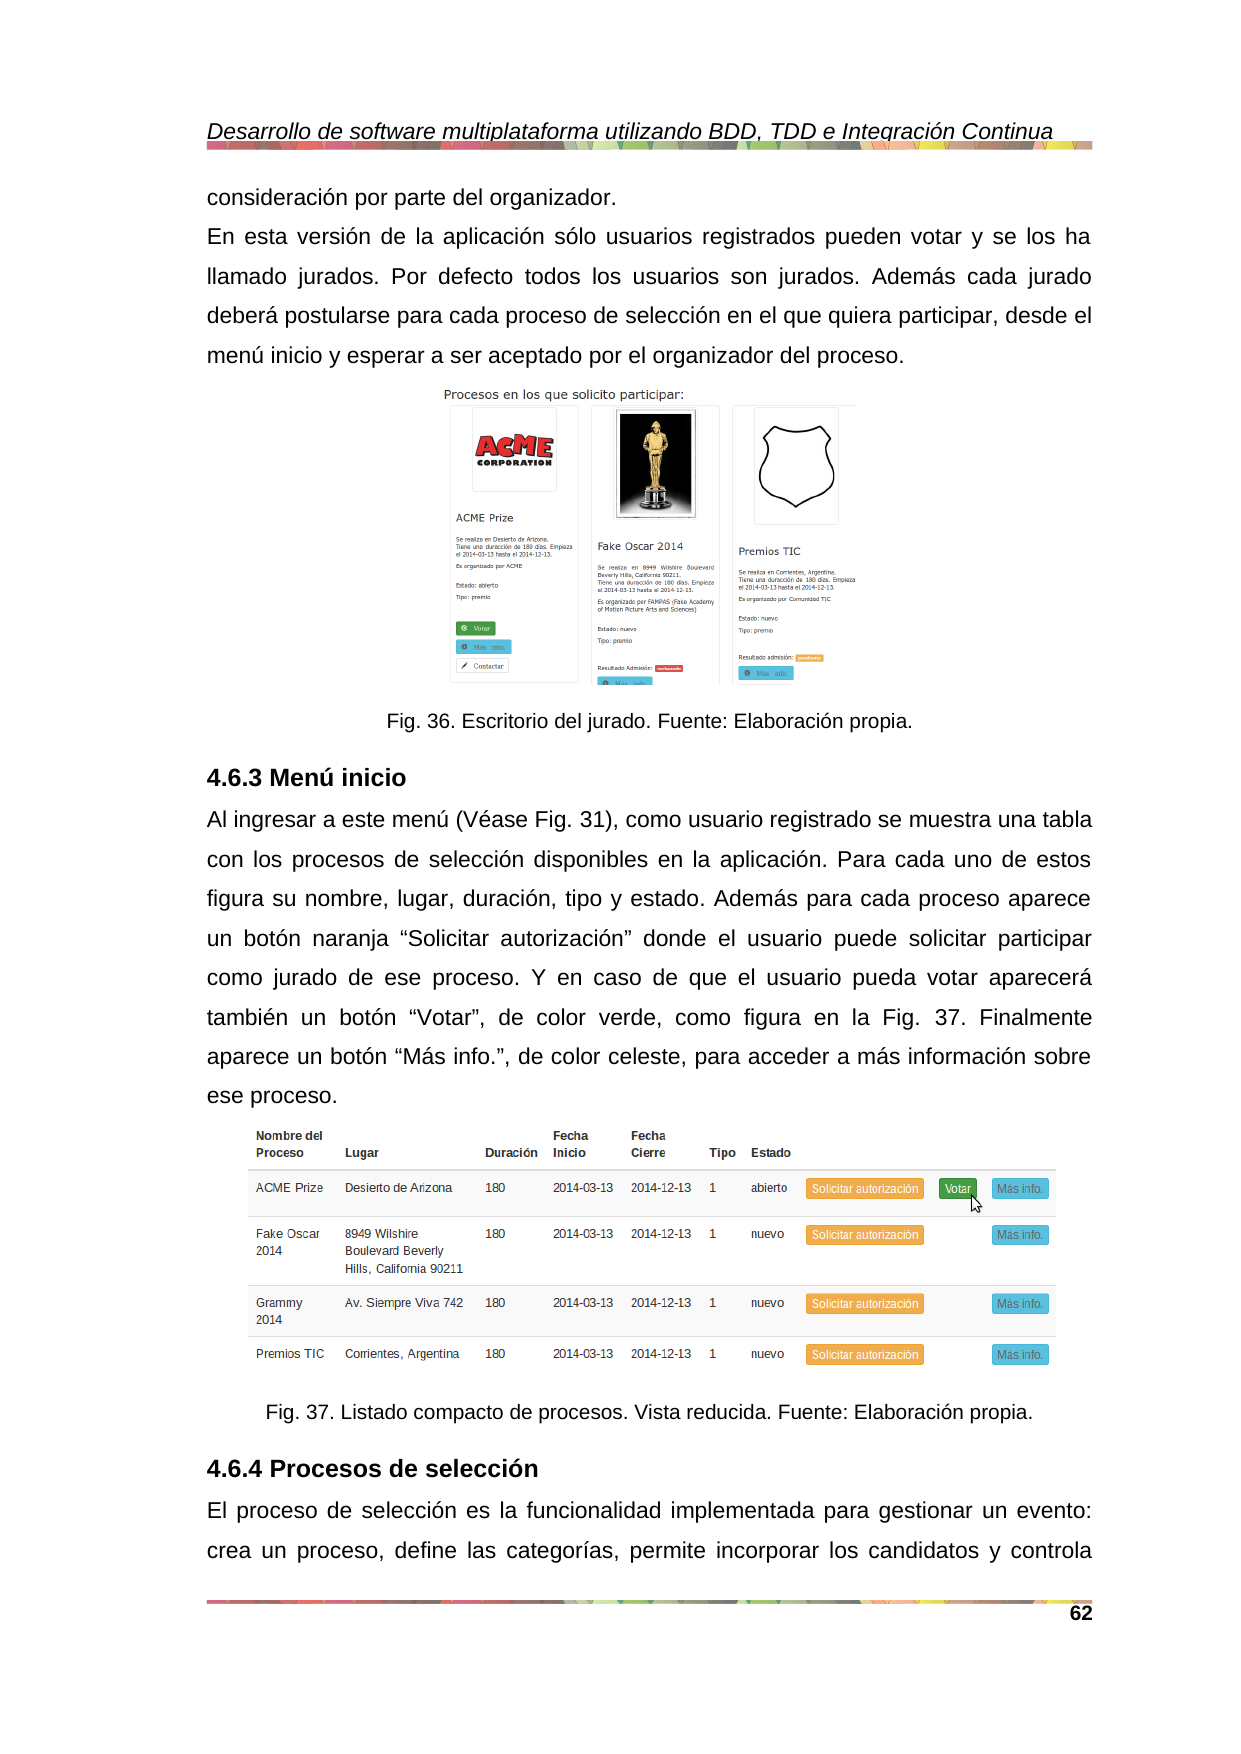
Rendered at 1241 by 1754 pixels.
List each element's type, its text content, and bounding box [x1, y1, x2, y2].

text 4.6.4 Procesos de selección [207, 1454, 1093, 1483]
text El proceso de selección es la funcionalidad implementada para gestionar un evento: crea un proceso, define las categorías, permite incorporar los candidatos y controla [207, 1497, 1093, 1563]
table_cell Fig. 36. Escritorio del jurado. Fuente: Elaboración propia. [207, 691, 1093, 751]
table_cell Fig. 37. Listado compacto de procesos. Vista reducida. Fuente: Elaboración propia. [207, 1382, 1093, 1442]
text 4.6.3 Menú inicio [207, 763, 1093, 792]
text consideración por parte del organizador. [207, 184, 1093, 210]
picture [443, 386, 857, 685]
text En esta versión de la aplicación sólo usuarios registrados pueden votar y se los ha llamado jurados. Por defecto todos los usuarios son jurados. Además cada jurado deberá postularse para cada proceso de selección en el que quiera participar, desde el menú inicio y esperar a ser aceptado por el organizador del proceso. [207, 223, 1093, 368]
table_header [207, 381, 1093, 691]
picture [243, 1127, 1056, 1377]
table_header [207, 1122, 1093, 1382]
text Al ingresar a este menú (Véase Fig. 31), como usuario registrado se muestra una tabla con los procesos de selección disponibles en la aplicación. Para cada uno de estos figura su nombre, lugar, duración, tipo y estado. Además para cada proceso aparece un botón naranja “Solicitar autorización” donde el usuario puede solicitar participar como jurado de ese proceso. Y en caso de que el usuario pueda votar aparecerá también un botón “Votar”, de color verde, como figura en la Fig. 37. Finalmente aparece un botón “Más info.”, de color celeste, para acceder a más información sobre ese proceso. [207, 806, 1093, 1109]
